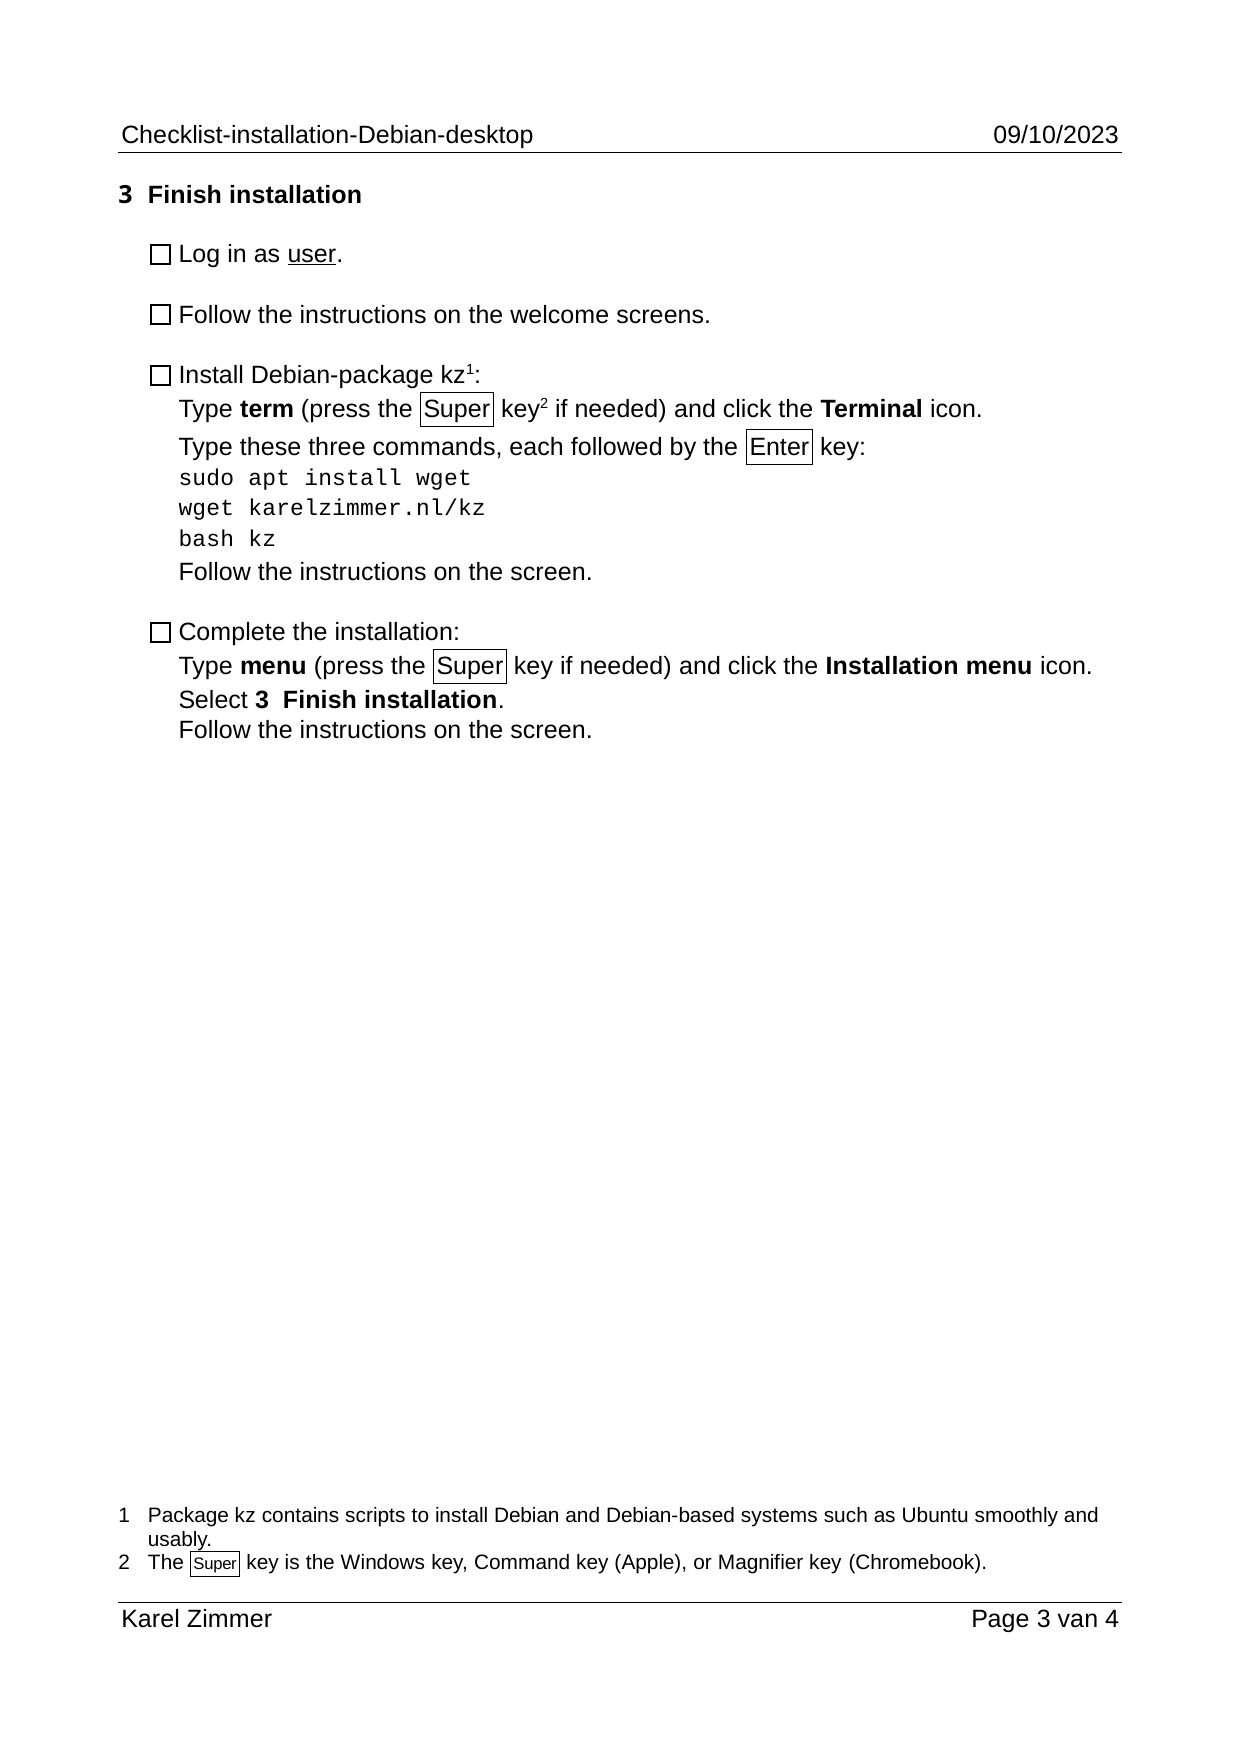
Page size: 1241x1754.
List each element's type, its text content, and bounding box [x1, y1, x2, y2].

list Finish installation [118, 177, 1122, 211]
table_cell [177, 330, 1122, 360]
table_cell [118, 715, 142, 745]
table_cell Follow the instructions on the screen. [177, 715, 1122, 745]
table_cell [142, 360, 177, 391]
table_cell [142, 269, 177, 300]
table_cell [142, 391, 177, 428]
table_cell [118, 330, 142, 360]
table_cell [142, 496, 177, 526]
table_cell [118, 465, 142, 496]
table_cell bash kz [177, 526, 1122, 556]
table_cell Type menu (press the Super key if needed) and click the Installation menu icon. [177, 647, 1122, 685]
table_cell [142, 647, 177, 685]
table_cell [142, 685, 177, 715]
table_cell Complete the installation: [177, 617, 1122, 647]
table_cell [118, 269, 142, 300]
table_cell [118, 647, 142, 685]
table_cell [142, 556, 177, 587]
table_cell Follow the instructions on the screen. [177, 556, 1122, 587]
table_cell [118, 391, 142, 428]
table_cell [142, 300, 177, 330]
table_cell [142, 715, 177, 745]
table_header Log in as USER. [177, 239, 1122, 269]
table_cell [118, 556, 142, 587]
table_cell [118, 360, 142, 391]
table_cell [142, 526, 177, 556]
table_cell [177, 269, 1122, 300]
table_cell [118, 526, 142, 556]
table_cell [177, 587, 1122, 617]
table_cell [142, 330, 177, 360]
table_cell wget karelzimmer.nl/kz [177, 496, 1122, 526]
table_header [118, 239, 142, 269]
table_cell [142, 617, 177, 647]
table_cell Follow the instructions on the welcome screens. [177, 300, 1122, 330]
table_cell [142, 428, 177, 465]
table_cell [142, 587, 177, 617]
table_header [142, 239, 177, 269]
table_cell sudo apt install wget [177, 465, 1122, 496]
table_cell Select 3 Finish installation. [177, 685, 1122, 715]
table_cell [118, 300, 142, 330]
table_cell [118, 685, 142, 715]
table_cell [118, 587, 142, 617]
table_cell Type these three commands, each followed by the Enter key: [177, 428, 1122, 465]
table_cell [118, 428, 142, 465]
table_cell [118, 617, 142, 647]
table_cell Type term (press the Super key if needed) and click the Terminal icon. [177, 391, 1122, 428]
table_cell [118, 496, 142, 526]
table_cell Install Debian-package kz: [177, 360, 1122, 391]
table_cell [142, 465, 177, 496]
